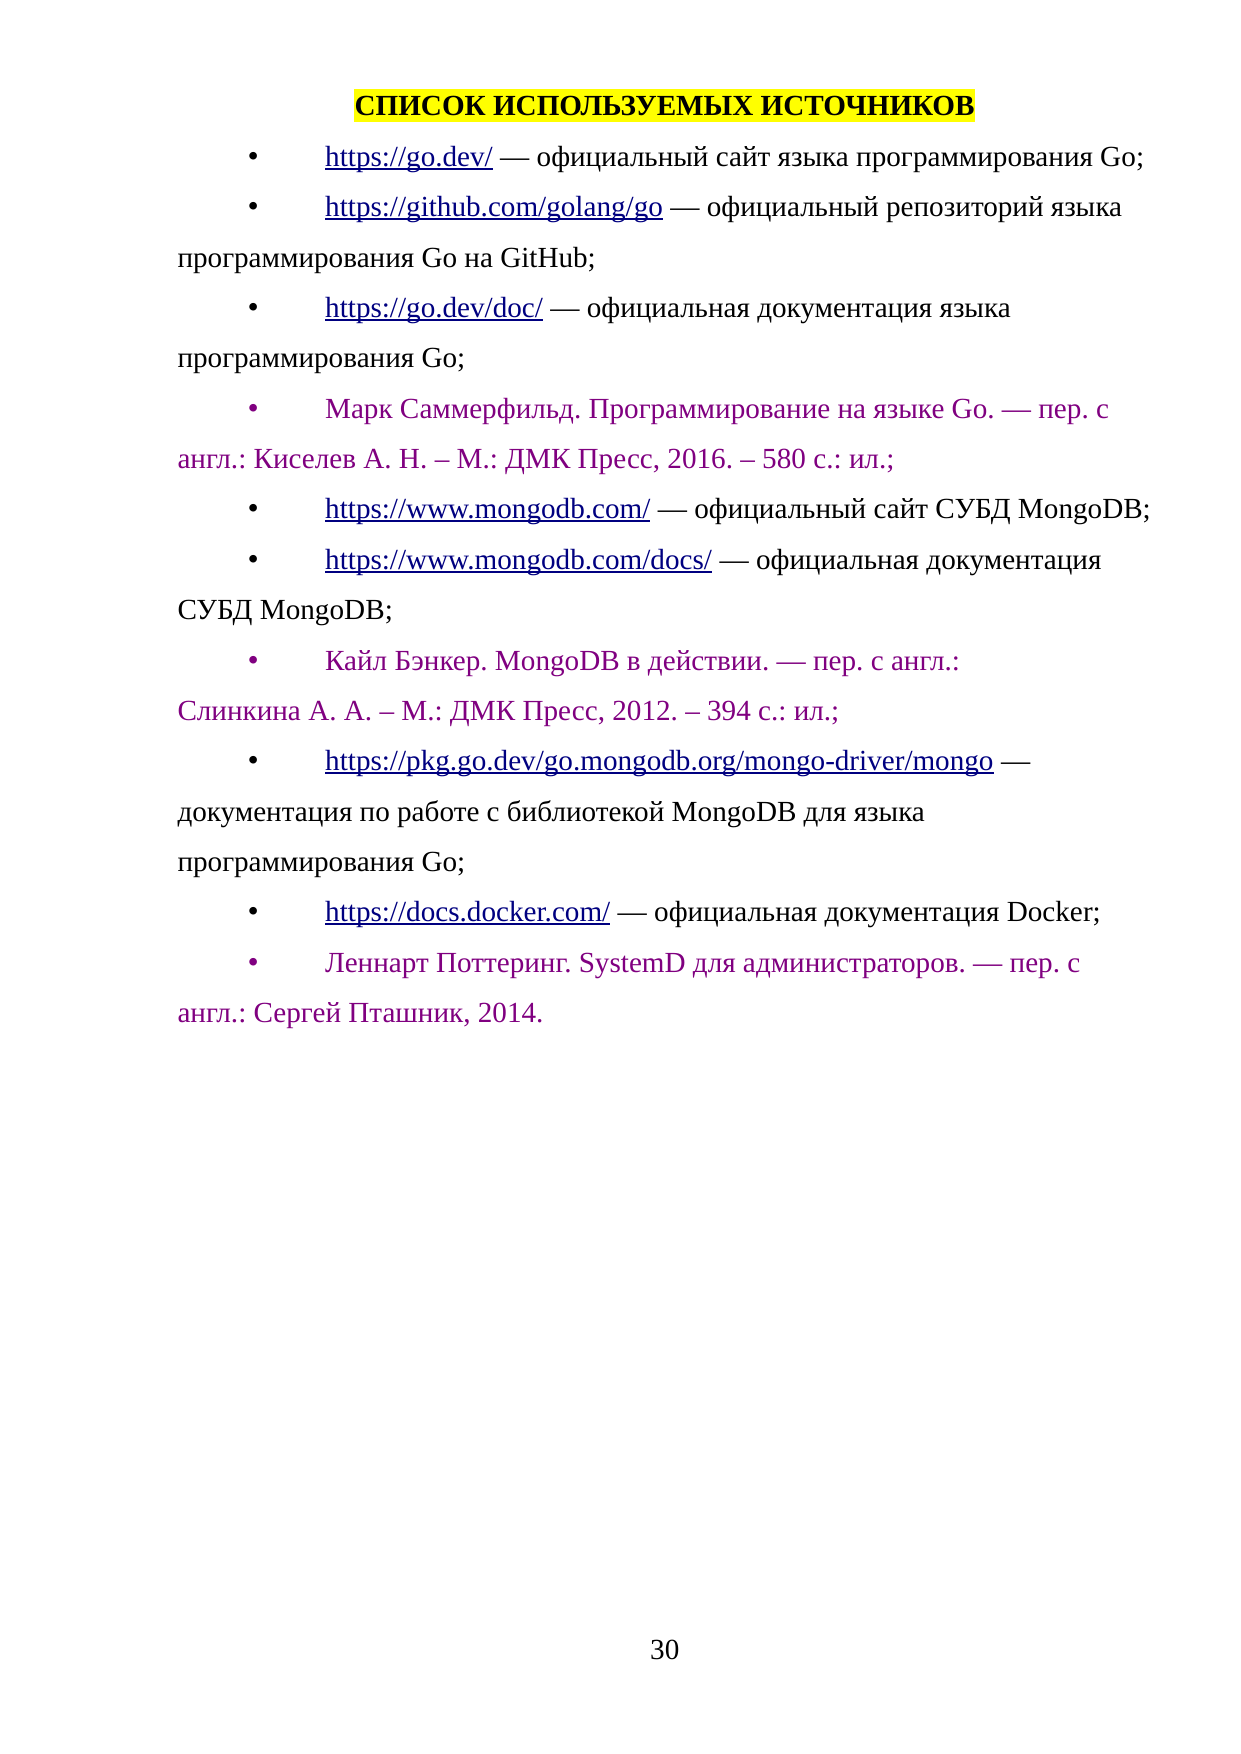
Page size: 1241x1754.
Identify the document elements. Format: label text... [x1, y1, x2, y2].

list Кайл Бэнкер. MongoDB в действии. — пер. с англ.: Слинкина А. А. – М.: ДМК Пресс, 2012. – 394 с.: ил.; [177, 643, 1152, 727]
list https://www.mongodb.com/docs/ — официальная документация СУБД MongoDB; [177, 542, 1152, 626]
list Марк Саммерфильд. Программирование на языке Go. — пер. с англ.: Киселев А. Н. – М.: ДМК Пресс, 2016. – 580 с.: ил.; [177, 391, 1152, 475]
subtitle СПИСОК ИСПОЛЬЗУЕМЫХ ИСТОЧНИКОВ [177, 88, 1152, 122]
list https://pkg.go.dev/go.mongodb.org/mongo-driver/mongo — документация по работе с библиотекой MongoDB для языка программирования Go; [177, 743, 1152, 878]
list https://docs.docker.com/ — официальная документация Docker; [177, 894, 1152, 928]
list Леннарт Поттеринг. SystemD для администраторов. — пер. с англ.: Сергей Пташник, 2014. [177, 945, 1152, 1029]
list https://github.com/golang/go — официальный репозиторий языка программирования Go на GitHub; [177, 189, 1152, 273]
list https://www.mongodb.com/ — официальный сайт СУБД MongoDB; [177, 491, 1152, 525]
list https://go.dev/ — официальный сайт языка программирования Go; [177, 139, 1152, 172]
list https://go.dev/doc/ — официальная документация языка программирования Go; [177, 290, 1152, 374]
